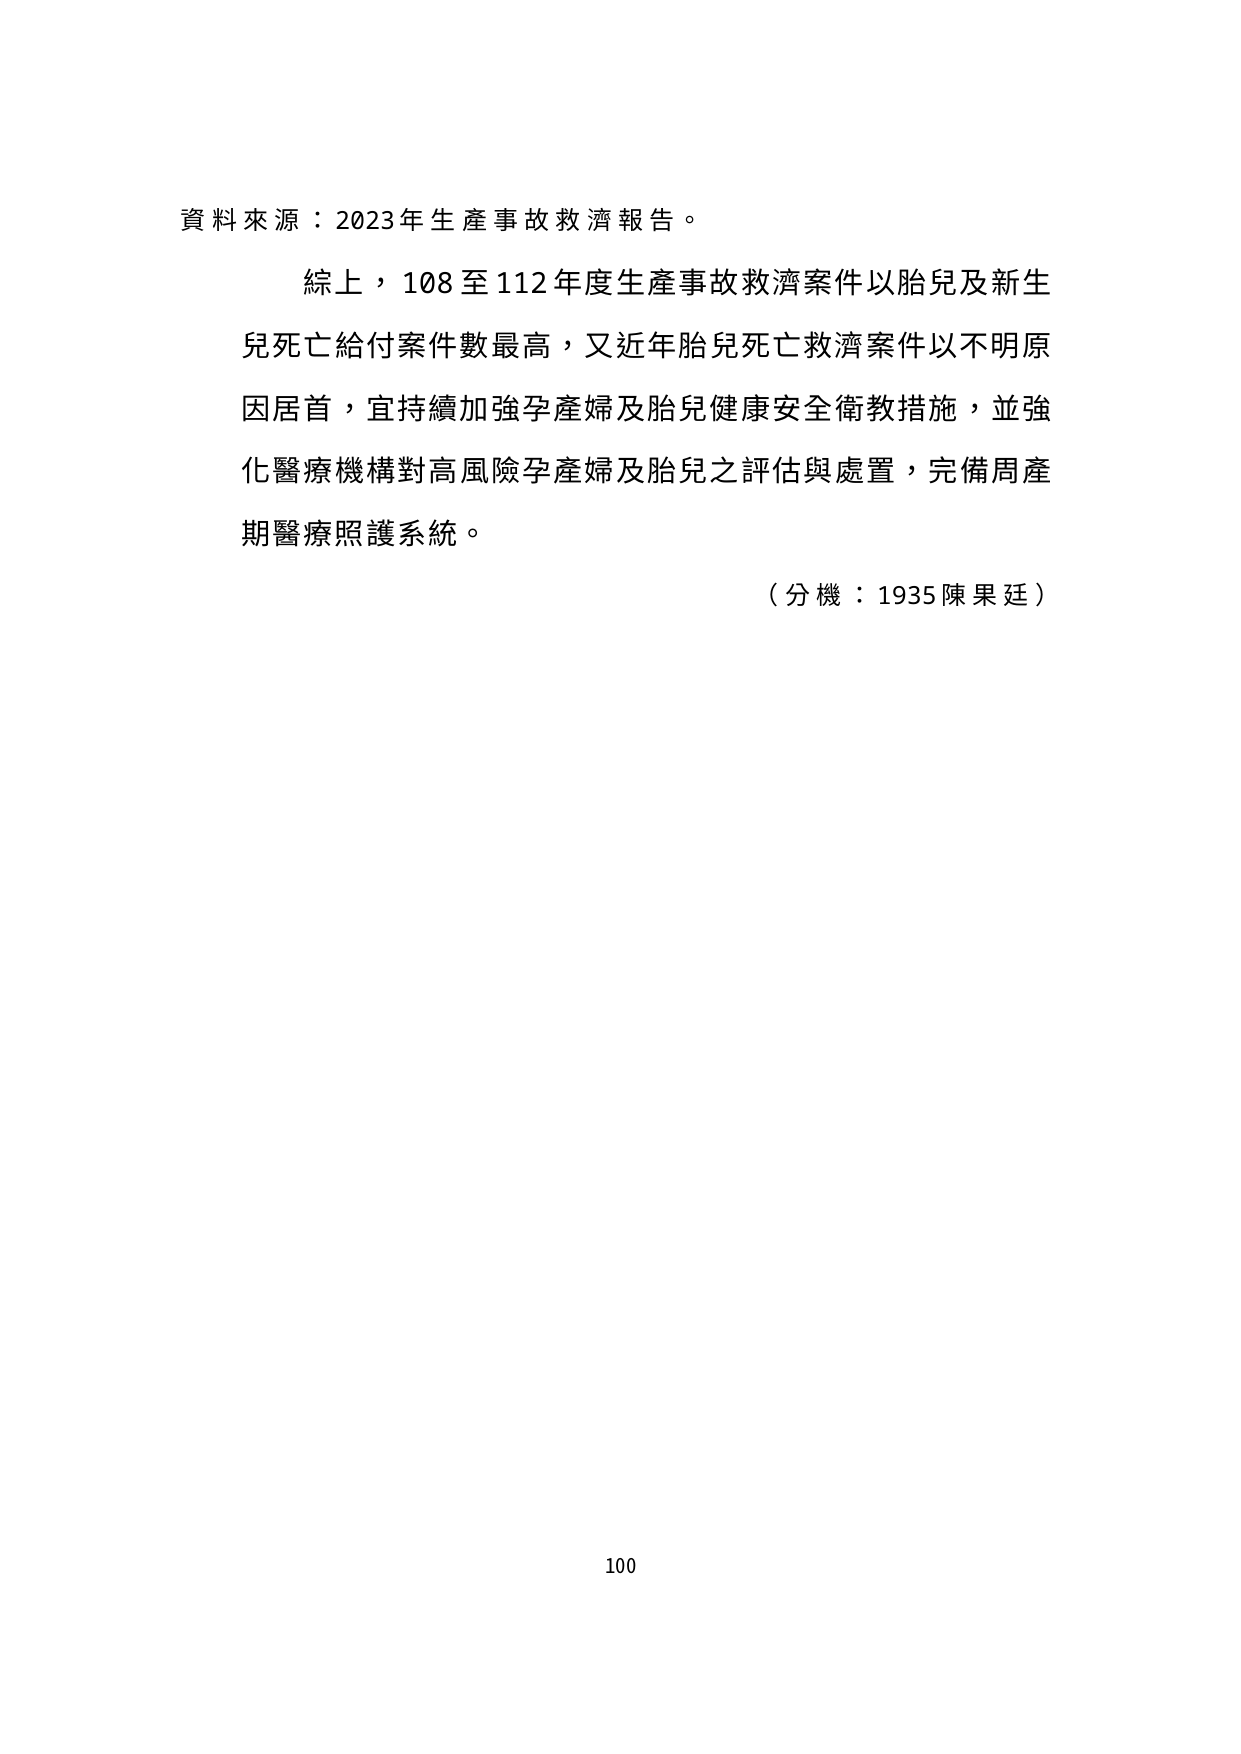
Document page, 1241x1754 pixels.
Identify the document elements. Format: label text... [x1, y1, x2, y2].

text 綜上，108至112年度生產事故救濟案件以胎兒及新生兒死亡給付案件數最高，又近年胎兒死亡救濟案件以不明原因居首，宜持續加強孕產婦及胎兒健康安全衛教措施，並強化醫療機構對高風險孕產婦及胎兒之評估與處置，完備周產期醫療照護系統。 [236, 240, 1063, 552]
text （分機：1935陳果廷） [236, 552, 1063, 615]
text 資料來源：2023年生產事故救濟報告。 [177, 177, 1063, 240]
